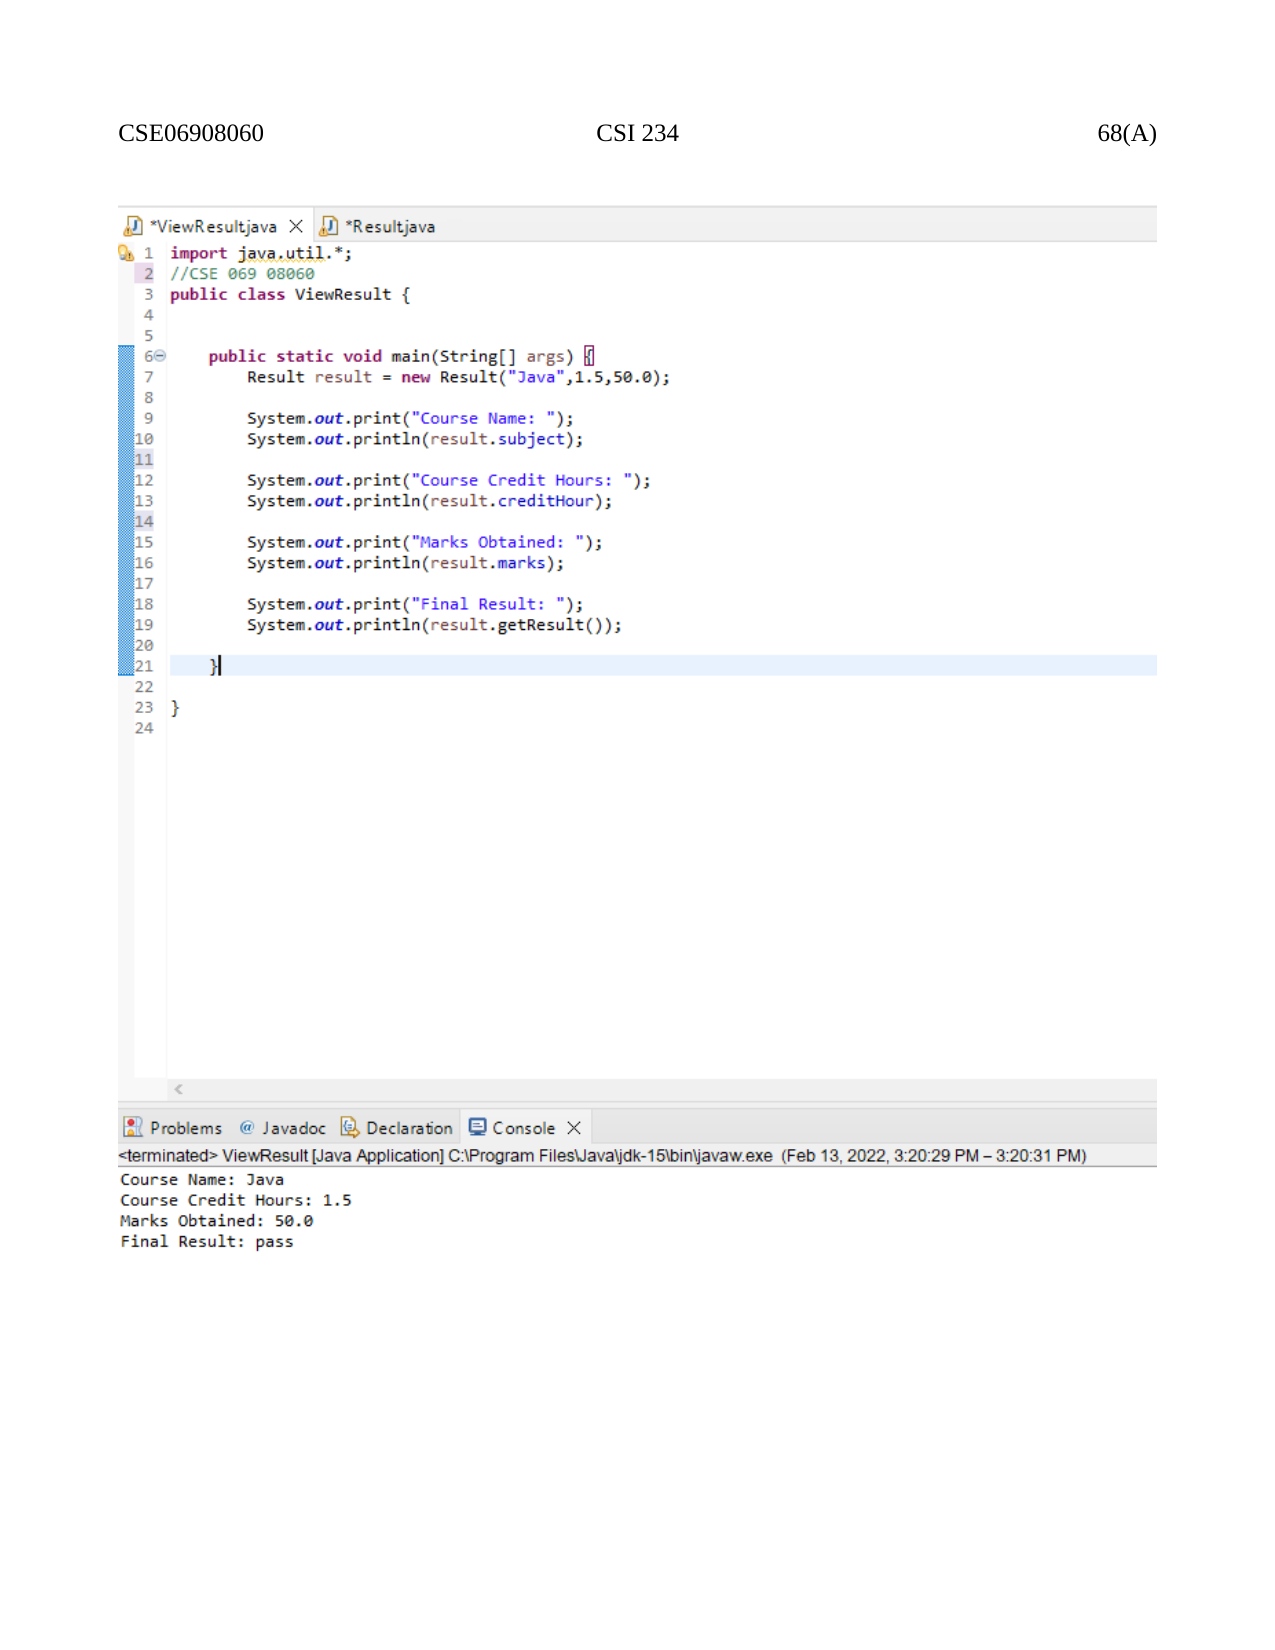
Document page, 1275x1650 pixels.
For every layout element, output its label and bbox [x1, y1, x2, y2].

picture [118, 205, 1157, 1466]
